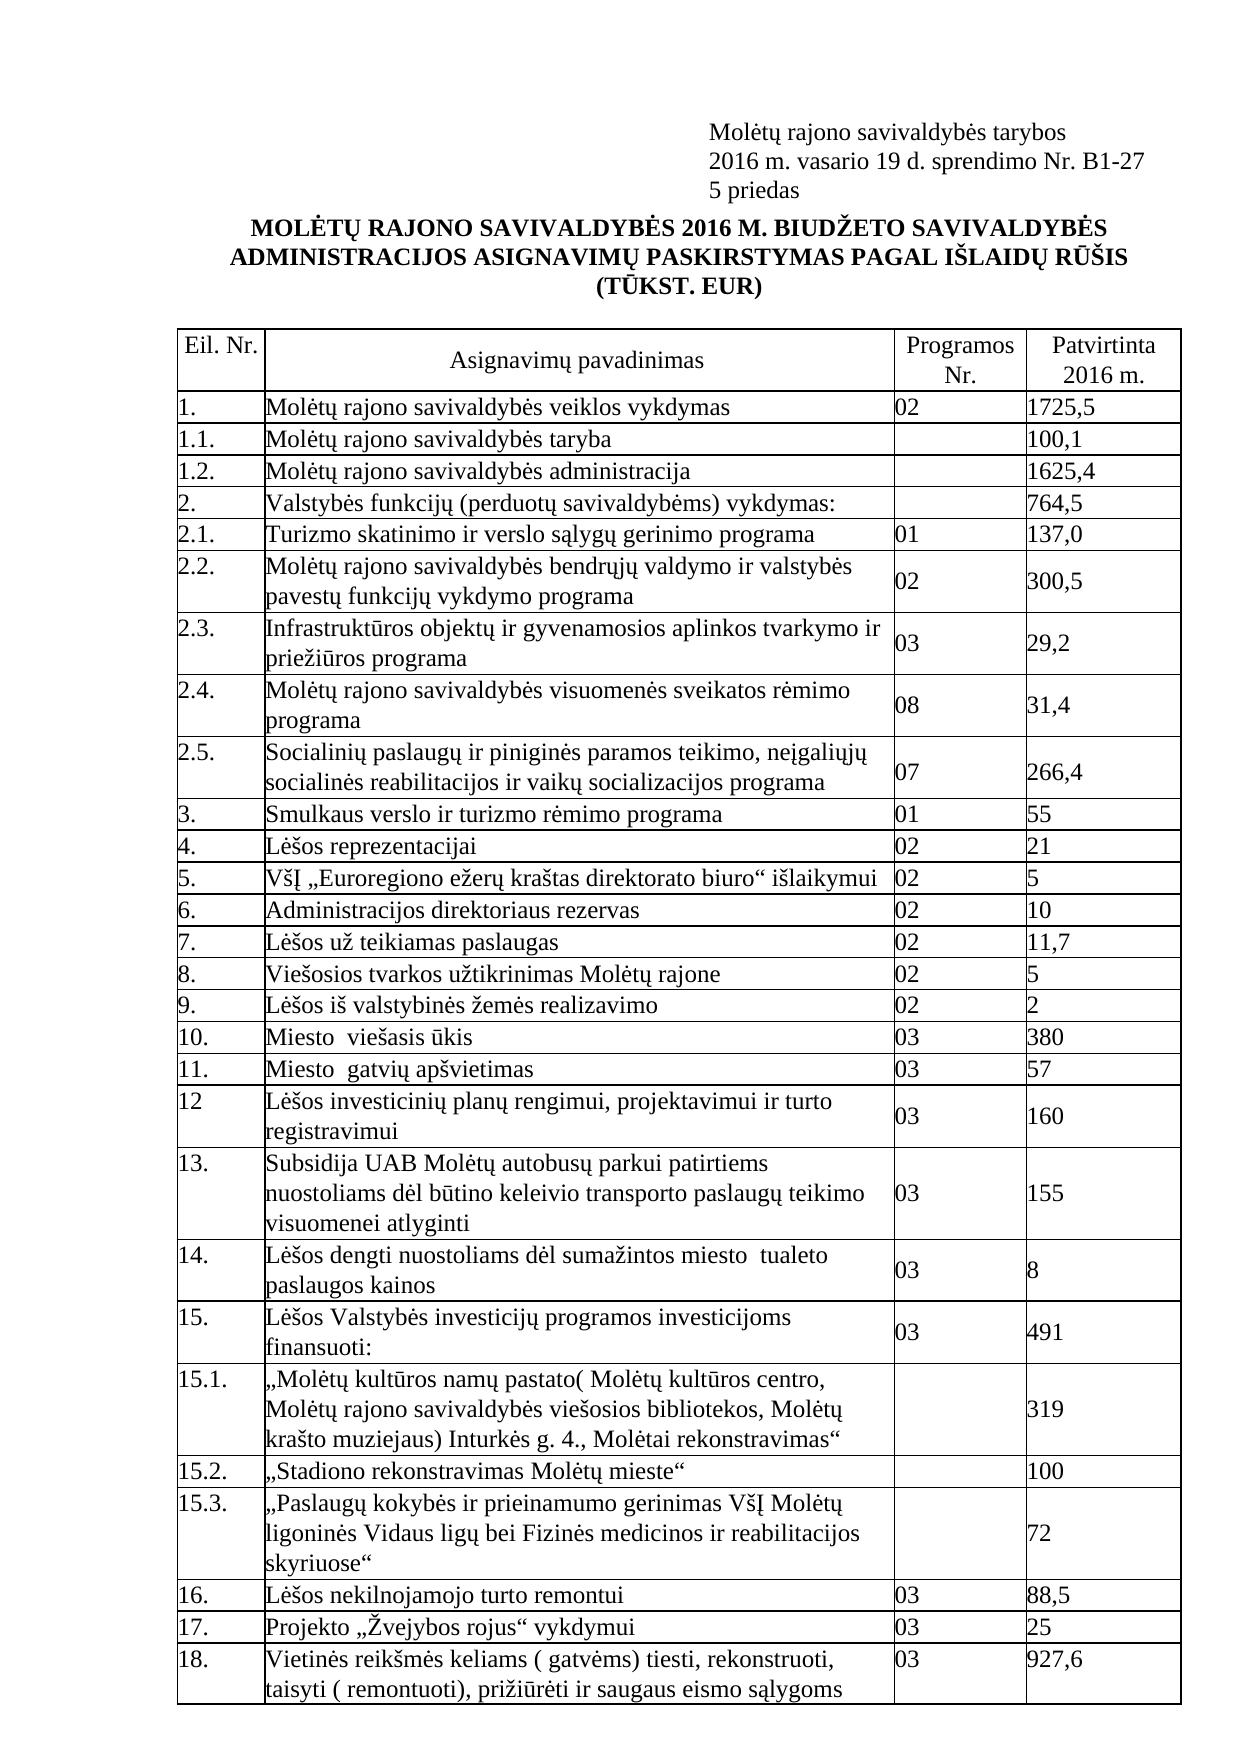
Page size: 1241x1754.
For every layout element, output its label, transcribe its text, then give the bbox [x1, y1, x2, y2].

table_cell 17. [178, 1612, 264, 1642]
table_cell „Paslaugų kokybės ir prieinamumo gerinimas VšĮ Molėtų ligoninės Vidaus ligų bei Fizinės medicinos ir reabilitacijos skyriuose“ [266, 1488, 894, 1578]
table_cell 1.2. [178, 456, 264, 486]
table_cell 21 [1027, 831, 1180, 861]
table_cell Lėšos už teikiamas paslaugas [266, 927, 894, 957]
table_cell 72 [1027, 1488, 1180, 1578]
table_cell Molėtų rajono savivaldybės visuomenės sveikatos rėmimo programa [266, 675, 894, 736]
table_header Asignavimų pavadinimas [266, 330, 894, 390]
table_cell 4. [178, 831, 264, 861]
table_cell Lėšos dengti nuostoliams dėl sumažintos miesto tualeto paslaugos kainos [266, 1240, 894, 1300]
table_cell [895, 487, 1026, 518]
table_cell 5 [1027, 958, 1180, 989]
table_cell 2.4. [178, 675, 264, 736]
table_cell 155 [1027, 1148, 1180, 1238]
table_cell 18. [178, 1644, 264, 1703]
table_cell Miesto gatvių apšvietimas [266, 1054, 894, 1084]
table_cell 10 [1027, 895, 1180, 925]
table_cell 2 [1027, 990, 1180, 1021]
table_cell Lėšos investicinių planų rengimui, projektavimui ir turto registravimui [266, 1086, 894, 1146]
table_cell 55 [1027, 799, 1180, 829]
table_cell 2. [178, 487, 264, 518]
table_cell 9. [178, 990, 264, 1021]
table_cell Socialinių paslaugų ir piniginės paramos teikimo, neįgaliųjų socialinės reabilitacijos ir vaikų socializacijos programa [266, 737, 894, 797]
table_cell 1625,4 [1027, 456, 1180, 486]
table_cell 11. [178, 1054, 264, 1084]
table_cell 1. [178, 392, 264, 422]
table_cell Molėtų rajono savivaldybės administracija [266, 456, 894, 486]
text Molėtų rajono savivaldybės tarybos 2016 m. vasario 19 d. sprendimo Nr. B1-27 5 priedas [709, 117, 1181, 204]
table_cell Turizmo skatinimo ir verslo sąlygų gerinimo programa [266, 519, 894, 549]
table_cell 5. [178, 863, 264, 893]
table_cell Molėtų rajono savivaldybės bendrųjų valdymo ir valstybės pavestų funkcijų vykdymo programa [266, 551, 894, 612]
table_cell 02 [895, 895, 1026, 925]
table_cell 02 [895, 831, 1026, 861]
table_header Patvirtinta 2016 m. [1027, 330, 1180, 390]
table_cell 2.2. [178, 551, 264, 612]
table_cell 319 [1027, 1364, 1180, 1454]
table_cell 02 [895, 551, 1026, 612]
table_header Eil. Nr. [178, 330, 264, 390]
table_cell 100 [1027, 1456, 1180, 1486]
table_cell „Stadiono rekonstravimas Molėtų mieste“ [266, 1456, 894, 1486]
table_cell 137,0 [1027, 519, 1180, 549]
table_cell Subsidija UAB Molėtų autobusų parkui patirtiems nuostoliams dėl būtino keleivio transporto paslaugų teikimo visuomenei atlyginti [266, 1148, 894, 1238]
table_cell 15.1. [178, 1364, 264, 1454]
table_cell 6. [178, 895, 264, 925]
table_cell 08 [895, 675, 1026, 736]
table_cell Projekto „Žvejybos rojus“ vykdymui [266, 1612, 894, 1642]
table_cell 100,1 [1027, 424, 1180, 454]
table_cell 25 [1027, 1612, 1180, 1642]
table_cell 03 [895, 1240, 1026, 1300]
table_cell 380 [1027, 1022, 1180, 1052]
table_cell Miesto viešasis ūkis [266, 1022, 894, 1052]
table_cell [895, 1364, 1026, 1454]
table_cell 02 [895, 990, 1026, 1021]
text MOLĖTŲ RAJONO SAVIVALDYBĖS 2016 M. BIUDŽETO SAVIVALDYBĖS ADMINISTRACIJOS ASIGNAVIMŲ PASKIRSTYMAS PAGAL IŠLAIDŲ RŪŠIS (TŪKST. EUR) [177, 213, 1181, 299]
table_cell Infrastruktūros objektų ir gyvenamosios aplinkos tvarkymo ir priežiūros programa [266, 613, 894, 673]
table_header Programos Nr. [895, 330, 1026, 390]
table_cell Molėtų rajono savivaldybės veiklos vykdymas [266, 392, 894, 422]
table_cell 2.5. [178, 737, 264, 797]
table_cell 14. [178, 1240, 264, 1300]
table_cell 03 [895, 1086, 1026, 1146]
table_cell 03 [895, 1022, 1026, 1052]
table_cell Lėšos nekilnojamojo turto remontui [266, 1580, 894, 1610]
table_cell 16. [178, 1580, 264, 1610]
table_cell 1725,5 [1027, 392, 1180, 422]
table_cell 15.2. [178, 1456, 264, 1486]
table_cell 8 [1027, 1240, 1180, 1300]
table_cell 15.3. [178, 1488, 264, 1578]
table_cell [895, 1456, 1026, 1486]
table_cell 11,7 [1027, 927, 1180, 957]
table_cell [895, 1488, 1026, 1578]
table_cell 88,5 [1027, 1580, 1180, 1610]
table_cell 491 [1027, 1302, 1180, 1362]
table_cell 03 [895, 1054, 1026, 1084]
table_cell 1.1. [178, 424, 264, 454]
table_cell 03 [895, 1302, 1026, 1362]
table_cell 02 [895, 392, 1026, 422]
table_cell [895, 456, 1026, 486]
table_cell 300,5 [1027, 551, 1180, 612]
table_cell 15. [178, 1302, 264, 1362]
table_cell 12 [178, 1086, 264, 1146]
table_cell Valstybės funkcijų (perduotų savivaldybėms) vykdymas: [266, 487, 894, 518]
table_cell 01 [895, 799, 1026, 829]
table_cell 03 [895, 1612, 1026, 1642]
table_cell 02 [895, 863, 1026, 893]
table_cell 02 [895, 927, 1026, 957]
table_cell Vietinės reikšmės keliams ( gatvėms) tiesti, rekonstruoti, taisyti ( remontuoti), prižiūrėti ir saugaus eismo sąlygoms [266, 1644, 894, 1703]
table_cell 10. [178, 1022, 264, 1052]
table_cell Viešosios tvarkos užtikrinimas Molėtų rajone [266, 958, 894, 989]
table_cell Lėšos reprezentacijai [266, 831, 894, 861]
table_cell 03 [895, 613, 1026, 673]
table_cell 927,6 [1027, 1644, 1180, 1703]
table_cell 03 [895, 1148, 1026, 1238]
table_cell 5 [1027, 863, 1180, 893]
table_cell 160 [1027, 1086, 1180, 1146]
table_cell 01 [895, 519, 1026, 549]
table_cell Lėšos iš valstybinės žemės realizavimo [266, 990, 894, 1021]
table_cell 02 [895, 958, 1026, 989]
table_cell 266,4 [1027, 737, 1180, 797]
table_cell 2.1. [178, 519, 264, 549]
table_cell Administracijos direktoriaus rezervas [266, 895, 894, 925]
table_cell 07 [895, 737, 1026, 797]
table_cell 31,4 [1027, 675, 1180, 736]
table_cell 57 [1027, 1054, 1180, 1084]
table_cell 29,2 [1027, 613, 1180, 673]
table_cell 7. [178, 927, 264, 957]
table_cell Lėšos Valstybės investicijų programos investicijoms finansuoti: [266, 1302, 894, 1362]
table_cell „Molėtų kultūros namų pastato( Molėtų kultūros centro, Molėtų rajono savivaldybės viešosios bibliotekos, Molėtų krašto muziejaus) Inturkės g. 4., Molėtai rekonstravimas“ [266, 1364, 894, 1454]
table_cell VšĮ „Euroregiono ežerų kraštas direktorato biuro“ išlaikymui [266, 863, 894, 893]
table_cell 764,5 [1027, 487, 1180, 518]
table_cell 03 [895, 1580, 1026, 1610]
table_cell Molėtų rajono savivaldybės taryba [266, 424, 894, 454]
table_cell 3. [178, 799, 264, 829]
table_cell 8. [178, 958, 264, 989]
table_cell [895, 424, 1026, 454]
table_cell 2.3. [178, 613, 264, 673]
table_cell 13. [178, 1148, 264, 1238]
table_cell Smulkaus verslo ir turizmo rėmimo programa [266, 799, 894, 829]
table_cell 03 [895, 1644, 1026, 1703]
